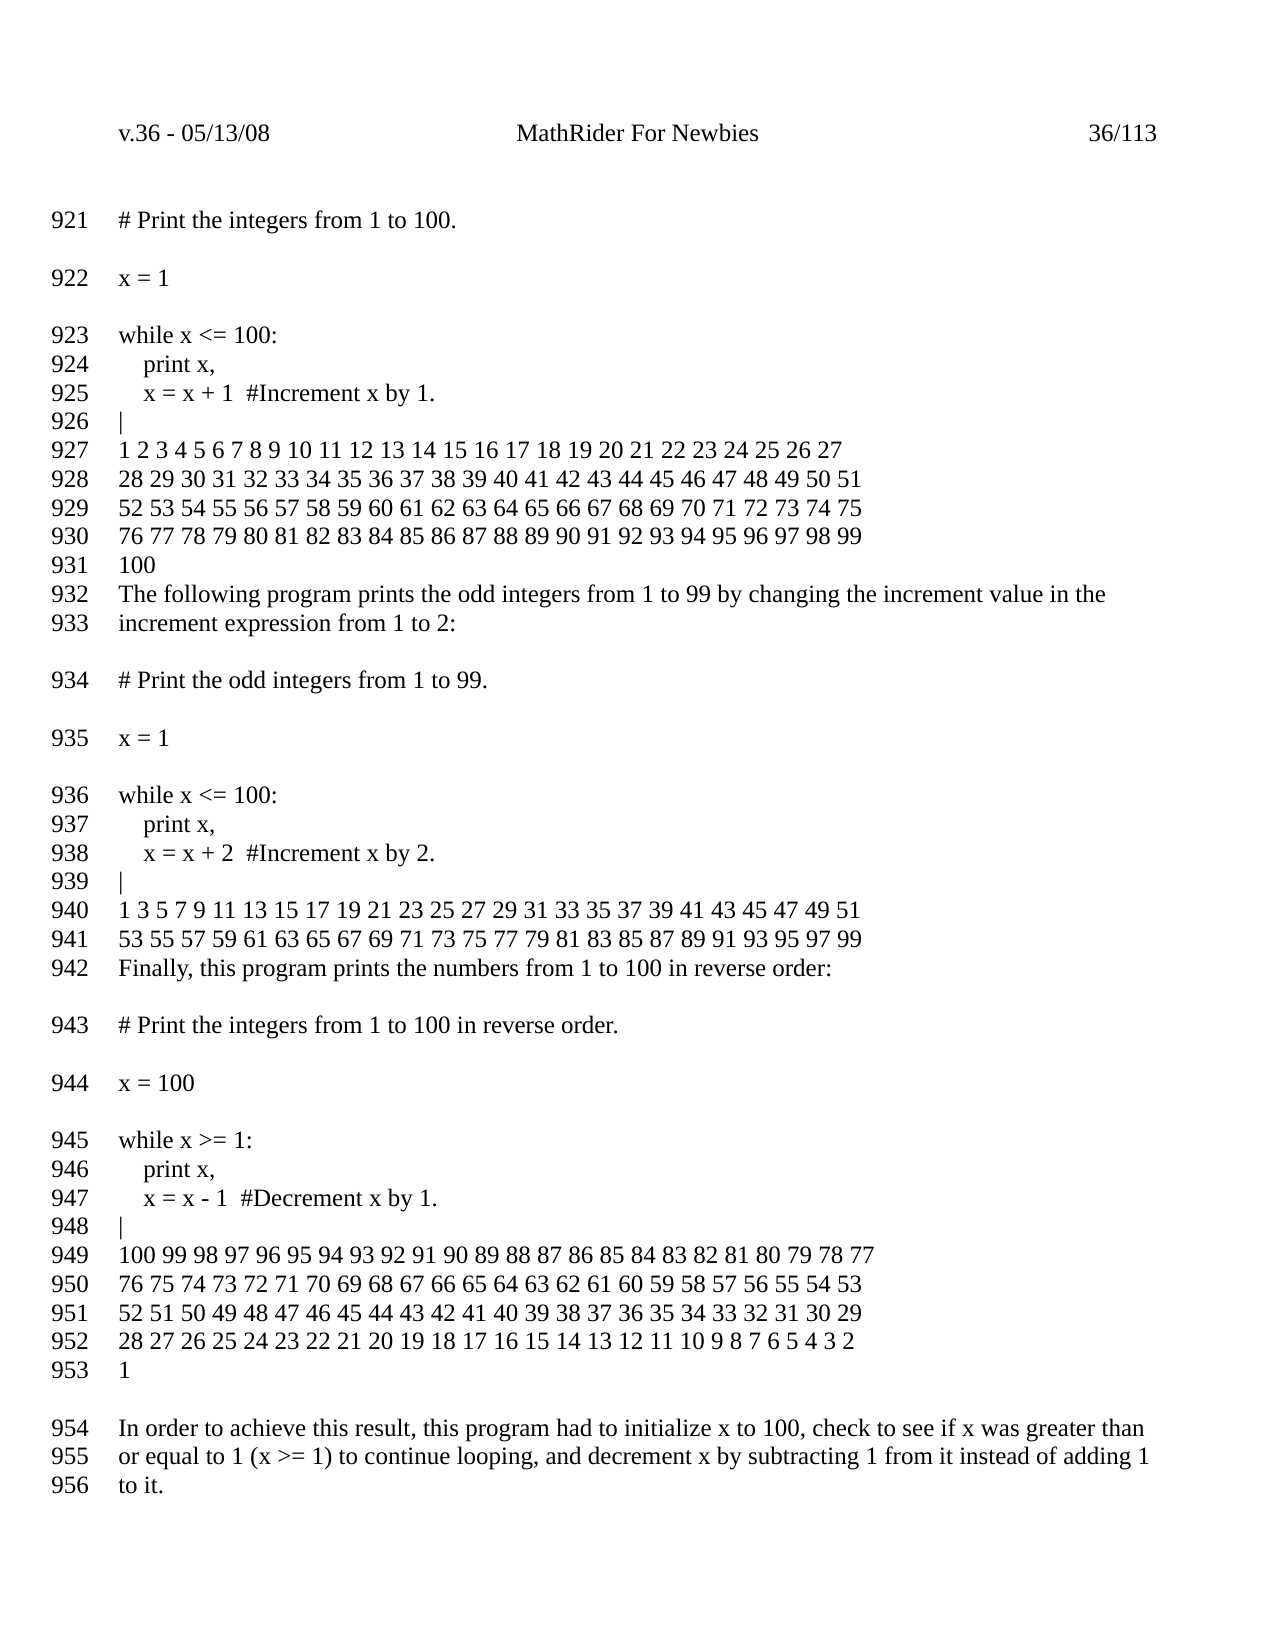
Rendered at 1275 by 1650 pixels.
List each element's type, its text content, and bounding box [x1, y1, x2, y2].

text 1 [118, 1355, 1157, 1384]
text | [118, 406, 1157, 435]
text while x >= 1: [118, 1125, 1157, 1154]
text 52 53 54 55 56 57 58 59 60 61 62 63 64 65 66 67 68 69 70 71 72 73 74 75 [118, 493, 1157, 521]
text print x, [118, 809, 1157, 838]
text 28 29 30 31 32 33 34 35 36 37 38 39 40 41 42 43 44 45 46 47 48 49 50 51 [118, 464, 1157, 493]
text In order to achieve this result, this program had to initialize x to 100, check to see if x was greater than or equal to 1 (x >= 1) to continue looping, and decrement x by subtracting 1 from it instead of adding 1 to it. [118, 1413, 1157, 1499]
text Finally, this program prints the numbers from 1 to 100 in reverse order: [118, 953, 1157, 981]
text x = x + 2 #Increment x by 2. [118, 838, 1157, 866]
text | [118, 866, 1157, 895]
text 1 2 3 4 5 6 7 8 9 10 11 12 13 14 15 16 17 18 19 20 21 22 23 24 25 26 27 [118, 435, 1157, 464]
text 53 55 57 59 61 63 65 67 69 71 73 75 77 79 81 83 85 87 89 91 93 95 97 99 [118, 924, 1157, 953]
text print x, [118, 349, 1157, 378]
text 76 75 74 73 72 71 70 69 68 67 66 65 64 63 62 61 60 59 58 57 56 55 54 53 [118, 1269, 1157, 1298]
text 1 3 5 7 9 11 13 15 17 19 21 23 25 27 29 31 33 35 37 39 41 43 45 47 49 51 [118, 895, 1157, 924]
text The following program prints the odd integers from 1 to 99 by changing the increment value in the increment expression from 1 to 2: [118, 579, 1157, 636]
text x = x + 1 #Increment x by 1. [118, 378, 1157, 406]
text | [118, 1211, 1157, 1240]
text x = 1 [118, 723, 1157, 751]
text x = 100 [118, 1068, 1157, 1096]
text 28 27 26 25 24 23 22 21 20 19 18 17 16 15 14 13 12 11 10 9 8 7 6 5 4 3 2 [118, 1326, 1157, 1355]
text # Print the integers from 1 to 100 in reverse order. [118, 1010, 1157, 1039]
text 100 99 98 97 96 95 94 93 92 91 90 89 88 87 86 85 84 83 82 81 80 79 78 77 [118, 1240, 1157, 1269]
text 100 [118, 550, 1157, 579]
text 52 51 50 49 48 47 46 45 44 43 42 41 40 39 38 37 36 35 34 33 32 31 30 29 [118, 1298, 1157, 1326]
text while x <= 100: [118, 780, 1157, 809]
text while x <= 100: [118, 320, 1157, 349]
text x = x - 1 #Decrement x by 1. [118, 1183, 1157, 1211]
text # Print the odd integers from 1 to 99. [118, 665, 1157, 694]
text x = 1 [118, 263, 1157, 291]
text 76 77 78 79 80 81 82 83 84 85 86 87 88 89 90 91 92 93 94 95 96 97 98 99 [118, 521, 1157, 550]
text # Print the integers from 1 to 100. [118, 205, 1157, 234]
text print x, [118, 1154, 1157, 1183]
